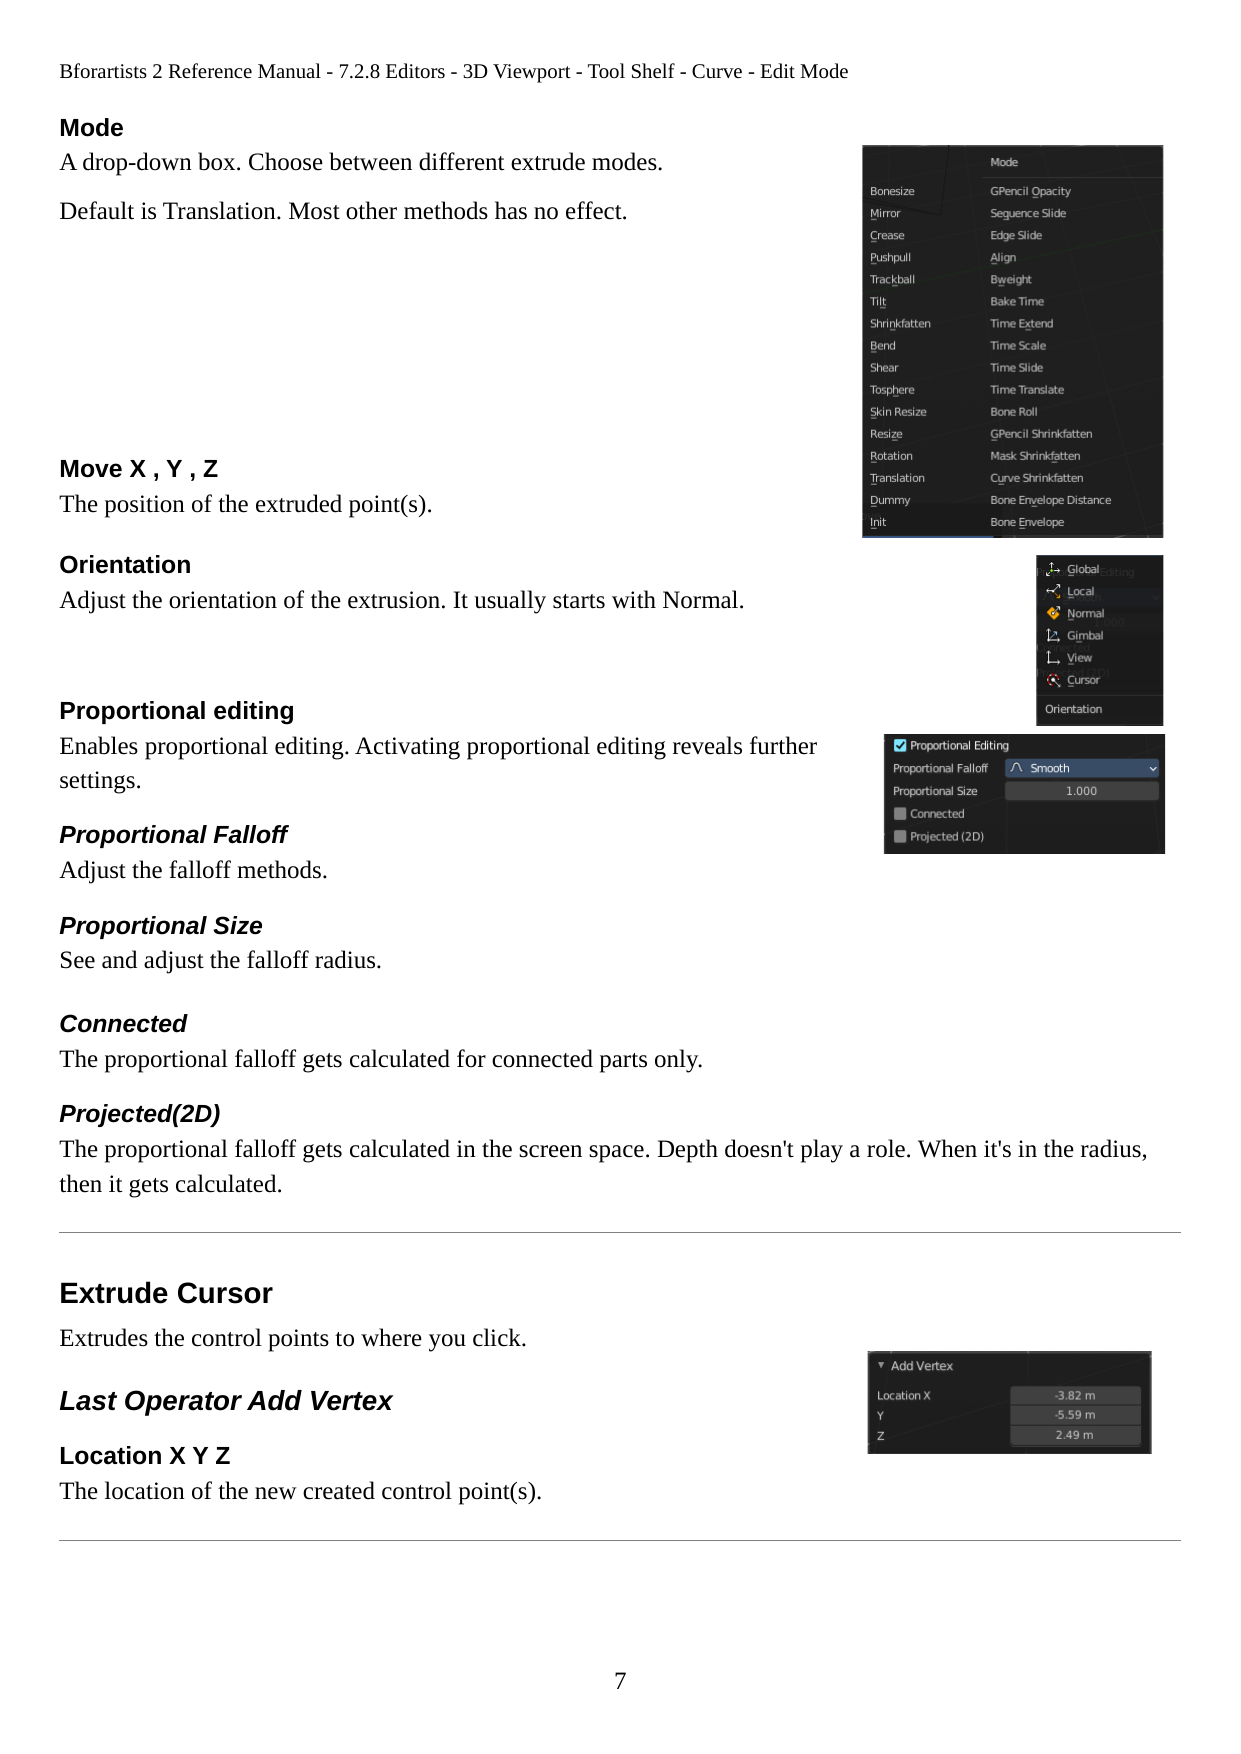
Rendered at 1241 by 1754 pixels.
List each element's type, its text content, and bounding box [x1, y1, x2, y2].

text See and adjust the falloff radius. [59, 946, 1181, 974]
subtitle Orientation [59, 551, 1181, 579]
picture [883, 734, 1166, 854]
subtitle [1164, 454, 1181, 483]
text A drop-down box. Choose between different extrude modes. [59, 147, 862, 176]
text The proportional falloff gets calculated for connected parts only. [59, 1044, 1181, 1073]
text Extrudes the control points to where you click. [59, 1323, 1181, 1351]
subtitle Proportional Size [59, 911, 1181, 939]
subtitle Proportional editing [59, 696, 1036, 724]
subtitle Last Operator Add Vertex [59, 1384, 867, 1416]
text Default is Translation. Most other methods has no effect. [59, 196, 862, 225]
subtitle [1152, 1384, 1181, 1416]
subtitle Move X , Y , Z [59, 454, 862, 483]
text Enables proportional editing. Activating proportional editing reveals further settings. [59, 731, 1181, 794]
subtitle Extrude Cursor [59, 1276, 1181, 1310]
subtitle Proportional Falloff [59, 821, 883, 849]
subtitle Location X Y Z [59, 1441, 1181, 1470]
text Adjust the orientation of the extrusion. It usually starts with Normal. [59, 585, 1036, 614]
subtitle Projected(2D) [59, 1099, 1181, 1128]
picture [867, 1351, 1152, 1454]
subtitle [1164, 696, 1181, 724]
subtitle Connected [59, 1009, 1181, 1038]
text The location of the new created control point(s). [59, 1476, 1181, 1505]
text The position of the extruded point(s). [59, 489, 862, 518]
picture [862, 145, 1164, 538]
text The proportional falloff gets calculated in the screen space. Depth doesn't play a role. When it's in the radius, then it gets calculated. [59, 1134, 1181, 1197]
picture [1036, 555, 1164, 726]
subtitle [1166, 821, 1181, 849]
text Adjust the falloff methods. [59, 855, 1181, 884]
subtitle Mode [59, 113, 1181, 141]
